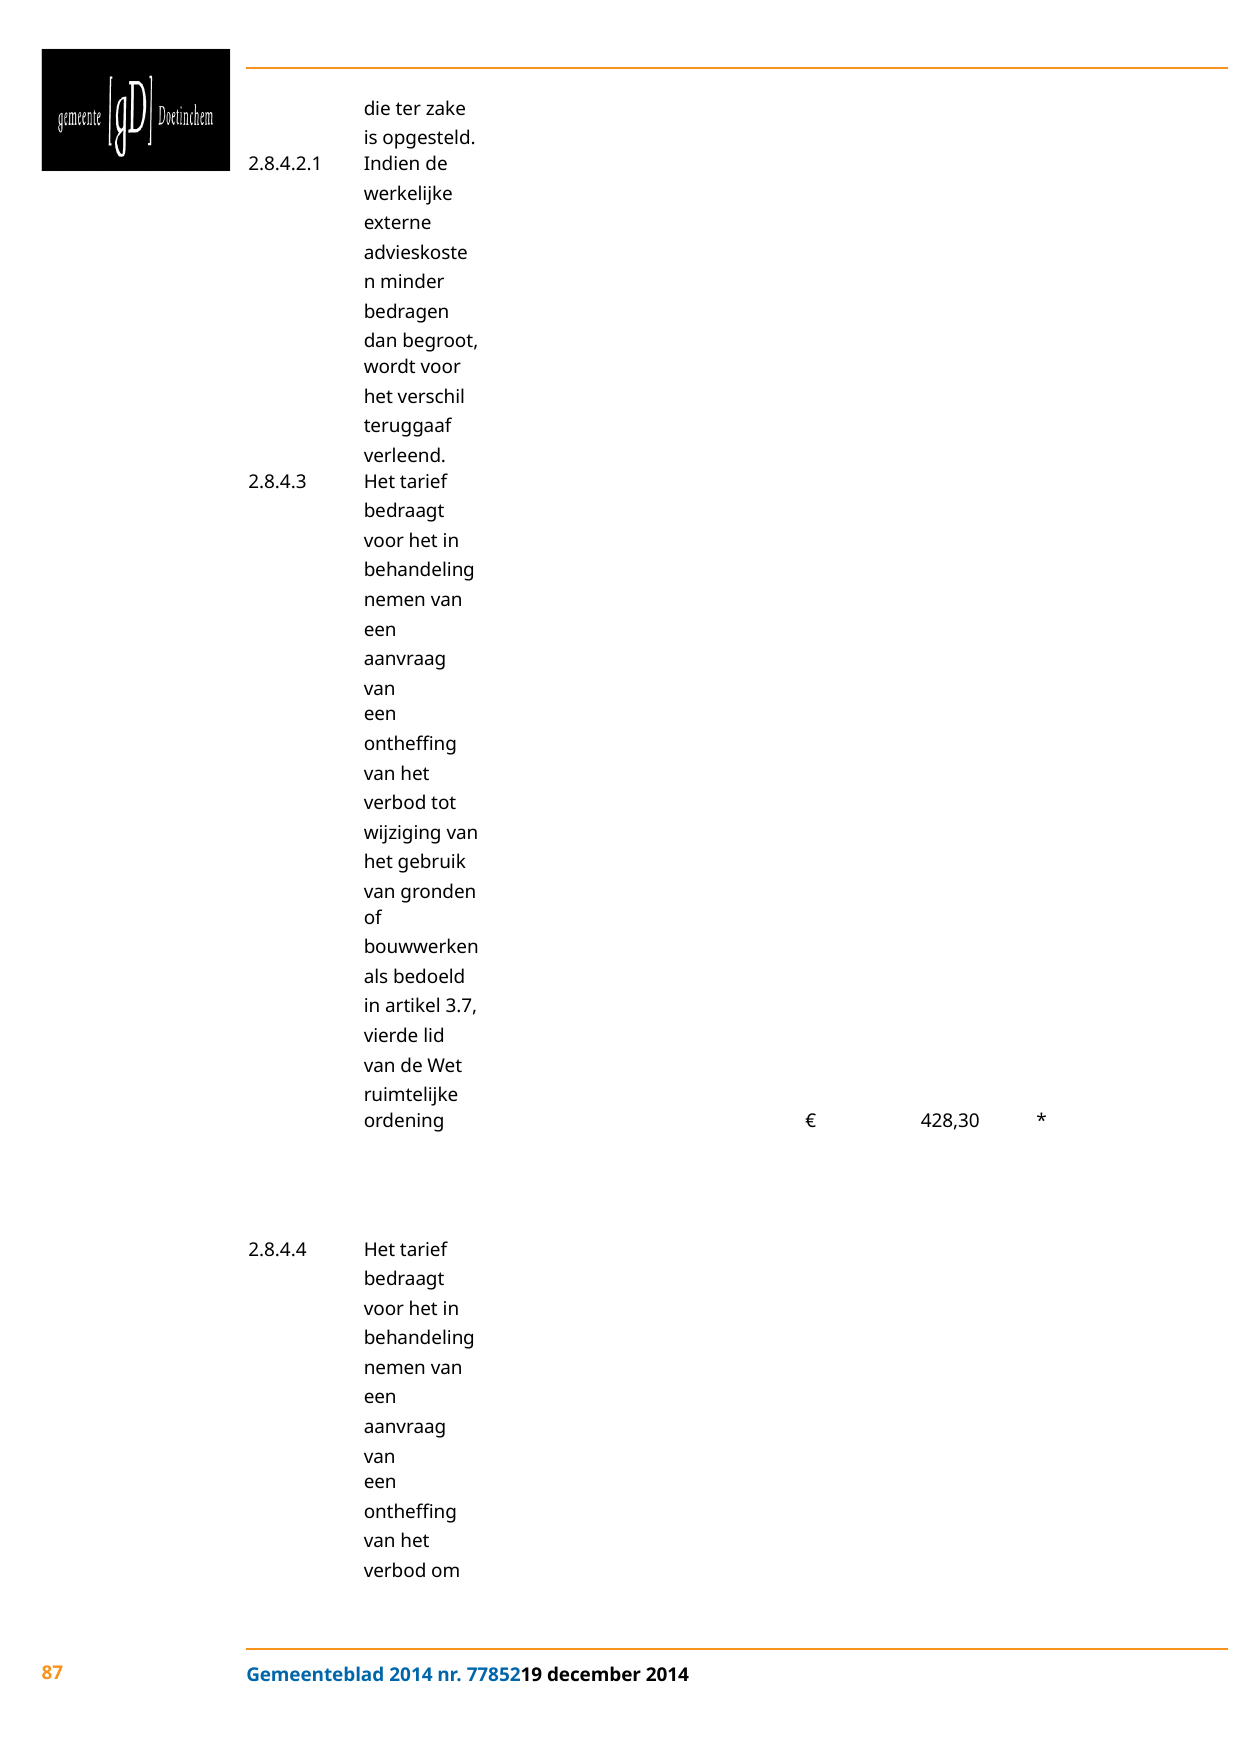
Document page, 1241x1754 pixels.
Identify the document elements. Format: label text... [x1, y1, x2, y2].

table_cell [479, 150, 690, 353]
table_cell [921, 1184, 1036, 1210]
table_cell [1036, 1159, 1152, 1184]
table_cell 428,30 [921, 1107, 1036, 1133]
table_cell [805, 468, 921, 701]
table_cell [805, 95, 921, 150]
table_cell [479, 1210, 690, 1236]
table_cell [921, 1159, 1036, 1184]
table_cell ordening [364, 1107, 479, 1133]
table_cell € [805, 1107, 921, 1133]
table_cell * [1036, 1107, 1152, 1133]
table_cell [690, 1210, 805, 1236]
table_cell [248, 1107, 363, 1133]
table_cell [921, 1133, 1036, 1158]
table_cell [479, 353, 690, 468]
table_cell een ontheffing van het verbod om [364, 1469, 479, 1583]
table_cell [248, 353, 363, 468]
table_cell [805, 1210, 921, 1236]
table_cell 2.8.4.4 [248, 1236, 363, 1468]
table_cell [690, 1236, 805, 1468]
table_cell [364, 1159, 479, 1184]
table_cell [690, 904, 805, 1107]
table_cell [690, 353, 805, 468]
table_cell [690, 468, 805, 701]
table_cell [479, 1159, 690, 1184]
table_cell [690, 150, 805, 353]
table_cell [690, 701, 805, 904]
table_cell [805, 701, 921, 904]
table_cell [805, 1236, 921, 1468]
table_cell [805, 1133, 921, 1158]
table_cell Het tarief bedraagt voor het in behandeling nemen van een aanvraag van [364, 468, 479, 701]
table_cell [479, 904, 690, 1107]
table_cell [364, 1133, 479, 1158]
table_cell [248, 1133, 363, 1158]
table_cell [690, 1107, 805, 1133]
table_cell [479, 1133, 690, 1158]
table_cell 2.8.4.2.1 [248, 150, 363, 353]
table_cell wordt voor het verschil teruggaaf verleend. [364, 353, 479, 468]
table_cell [690, 1184, 805, 1210]
table_cell Het tarief bedraagt voor het in behandeling nemen van een aanvraag van [364, 1236, 479, 1468]
table_cell die ter zake is opgesteld. [364, 95, 479, 150]
table_cell [248, 1469, 363, 1583]
table_cell [690, 1133, 805, 1158]
table_cell [690, 95, 805, 150]
table_cell [690, 1469, 805, 1583]
table_cell [479, 468, 690, 701]
table_cell een ontheffing van het verbod tot wijziging van het gebruik van gronden [364, 701, 479, 904]
table_cell [364, 1210, 479, 1236]
table_cell [805, 1469, 921, 1583]
table_cell [479, 1184, 690, 1210]
table_cell [1036, 1133, 1152, 1158]
table_cell 2.8.4.3 [248, 468, 363, 701]
table_cell [921, 353, 1036, 468]
table_cell [805, 1184, 921, 1210]
table_cell [479, 1107, 690, 1133]
table_cell [690, 1159, 805, 1184]
table_cell [921, 1210, 1036, 1236]
table_cell [248, 1210, 363, 1236]
table_cell [921, 95, 1036, 150]
table_cell [479, 95, 690, 150]
table_cell [479, 701, 690, 904]
table_cell [805, 1159, 921, 1184]
table_cell [479, 1469, 690, 1583]
table_cell [248, 95, 363, 150]
table_cell [248, 904, 363, 1107]
table_cell [248, 1159, 363, 1184]
table_cell [248, 701, 363, 904]
table_cell [1036, 1184, 1152, 1210]
picture [41, 47, 231, 172]
table_cell [1036, 1210, 1152, 1236]
table_cell [805, 150, 921, 353]
table_cell Indien de werkelijke externe advieskosten minder bedragen dan begroot, [364, 150, 479, 353]
table_cell [364, 1184, 479, 1210]
table_cell of bouwwerken als bedoeld in artikel 3.7, vierde lid van de Wet ruimtelijke [364, 904, 479, 1107]
table_cell [248, 1184, 363, 1210]
table_cell [479, 1236, 690, 1468]
table_cell [805, 353, 921, 468]
